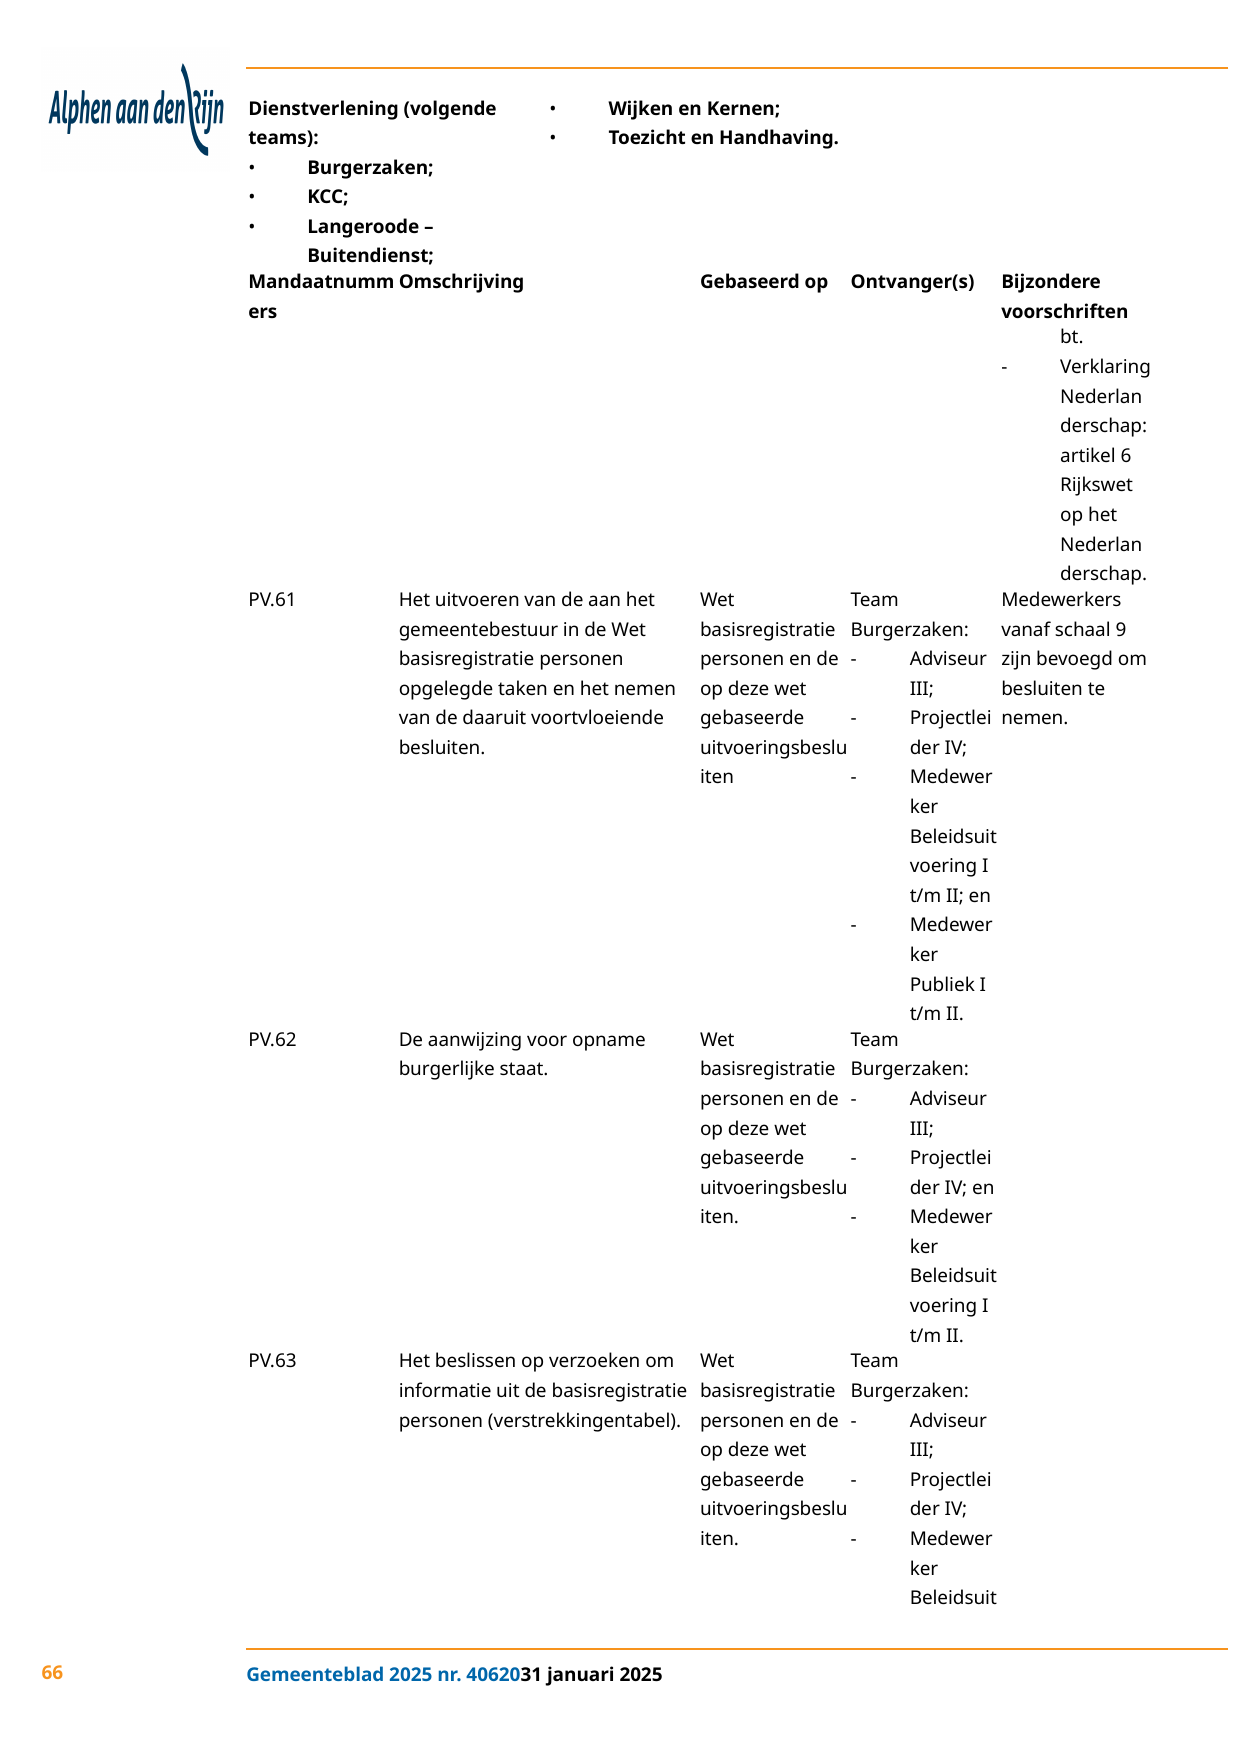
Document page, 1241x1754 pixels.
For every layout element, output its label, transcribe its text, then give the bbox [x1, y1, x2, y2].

table_cell Team Burgerzaken: Adviseur III; Projectleider IV; Medewerker Beleidsuit [850, 1348, 1001, 1610]
table_cell Gebaseerd op [700, 269, 850, 324]
table_cell PV.62 [248, 1026, 398, 1348]
table_cell Het uitvoeren van de aan het gemeentebestuur in de Wet basisregistratie personen opgelegde taken en het nemen van de daaruit voortvloeiende besluiten. [399, 586, 700, 1026]
table_cell [850, 324, 1001, 586]
table_cell Mandaatnummers [248, 269, 398, 324]
table_cell Bijzondere voorschriften [1001, 269, 1152, 324]
table_header Wijken en Kernen; Toezicht en Handhaving. [549, 95, 1152, 268]
table_cell Wet basisregistratie personen en de op deze wet gebaseerde uitvoeringsbesluiten. [700, 1026, 850, 1348]
table_cell [248, 324, 398, 586]
table_cell Team Burgerzaken: Adviseur III; Projectleider IV; Medewerker Beleidsuitvoering I t/m II; en Medewerker Publiek I t/m II. [850, 586, 1001, 1026]
table_cell Ontvanger(s) [850, 269, 1001, 324]
table_cell Omschrijving [399, 269, 700, 324]
table_cell PV.63 [248, 1348, 398, 1610]
table_cell Het beslissen op verzoeken om informatie uit de basisregistratie personen (verstrekkingentabel). [399, 1348, 700, 1610]
table_cell PV.61 [248, 586, 398, 1026]
table_cell [399, 324, 700, 586]
table_cell Wet basisregistratie personen en de op deze wet gebaseerde uitvoeringsbesluiten [700, 586, 850, 1026]
table_cell [700, 324, 850, 586]
table_cell [1001, 1026, 1152, 1348]
picture [41, 47, 231, 172]
table_cell Team Burgerzaken: Adviseur III; Projectleider IV; en Medewerker Beleidsuitvoering I t/m II. [850, 1026, 1001, 1348]
table_cell [1001, 1348, 1152, 1610]
table_cell bt. Verklaring Nederlanderschap: artikel 6 Rijkswet op het Nederlanderschap. [1001, 324, 1152, 586]
table_header Dienstverlening (volgende teams): Burgerzaken; KCC; Langeroode – Buitendienst; [248, 95, 549, 268]
table_cell Medewerkers vanaf schaal 9 zijn bevoegd om besluiten te nemen. [1001, 586, 1152, 1026]
table_cell Wet basisregistratie personen en de op deze wet gebaseerde uitvoeringsbesluiten. [700, 1348, 850, 1610]
table_cell De aanwijzing voor opname burgerlijke staat. [399, 1026, 700, 1348]
